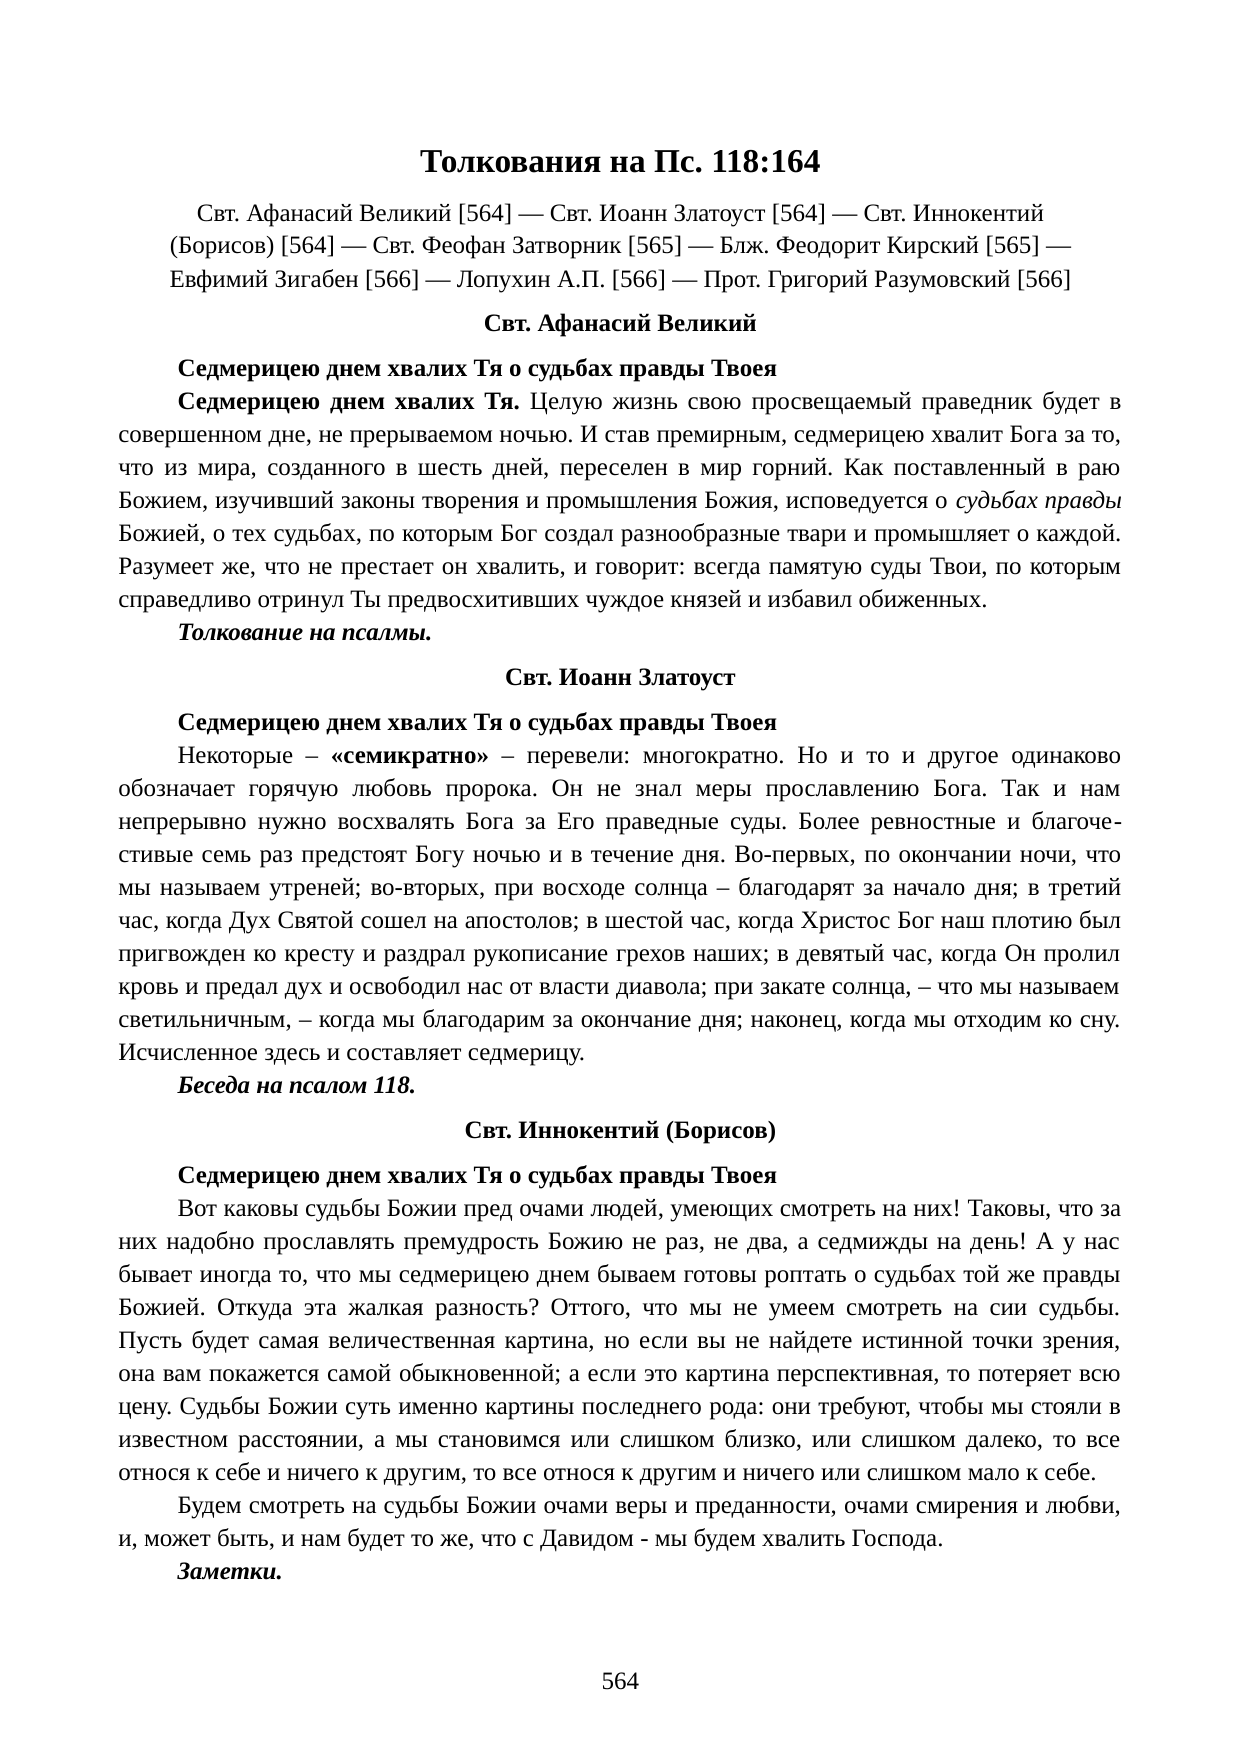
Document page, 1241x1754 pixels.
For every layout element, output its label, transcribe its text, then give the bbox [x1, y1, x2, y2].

text Будем смотреть на судьбы Божии очами веры и преданности, очами смирения и любви, и, может быть, и нам будет то же, что с Давидом - мы будем хвалить Господа. [118, 1490, 1122, 1552]
subtitle Свт. Иннокентий (Борисов) [118, 1115, 1122, 1144]
subtitle Толкования на Пс. 118:164 [118, 142, 1122, 180]
text Вот каковы судьбы Божии пред очами людей, умеющих смотреть на них! Таковы, что за них надобно прославлять премудрость Божию не раз, не два, а седмижды на день! А у нас бывает иногда то, что мы седмерицею днем бываем готовы роптать о судьбах той же правды Божией. Откуда эта жалкая разность? Оттого, что мы не умеем смотреть на сии судьбы. Пусть будет самая величественная картина, но если вы не найдете истинной точки зрения, она вам покажется самой обыкновенной; а если это картина перспективная, то потеряет всю цену. Судьбы Божии суть именно картины последнего рода: они требуют, чтобы мы стояли в известном расстоянии, а мы становимся или слишком близко, или слишком далеко, то все относя к себе и ничего к другим, то все относя к другим и ничего или слишком мало к себе. [118, 1193, 1122, 1486]
text Толкование на псалмы. [118, 617, 1122, 646]
subtitle Свт. Афанасий Великий [118, 308, 1122, 337]
text Некоторые – «семикратно» – перевели: многократно. Но и то и другое одинаково обозначает горячую любовь пророка. Он не знал меры прославлению Бога. Так и нам непрерывно нужно восхвалять Бога за Его праведные суды. Более ревностные и благоче­стивые семь раз предстоят Богу ночью и в течение дня. Во-первых, по окончании ночи, что мы называем утреней; во-вторых, при восходе солнца – благодарят за начало дня; в третий час, когда Дух Святой сошел на апостолов; в шестой час, когда Христос Бог наш плотию был пригвожден ко кресту и раздрал рукописание грехов наших; в девятый час, когда Он пролил кровь и предал дух и освободил нас от власти диавола; при закате солнца, – что мы называем светильничным, – когда мы благодарим за окончание дня; наконец, когда мы отходим ко сну. Исчисленное здесь и составляет седмерицу. [118, 740, 1122, 1066]
text Свт. Афанасий Великий [564] — Свт. Иоанн Златоуст [564] — Свт. Иннокентий (Борисов) [564] — Свт. Феофан Затворник [565] — Блж. Феодорит Кирский [565] — Евфимий Зигабен [566] — Лопухин А.П. [566] — Прот. Григорий Разумовский [566] [118, 198, 1122, 292]
text Седмерицею днем хвалих Тя. Целую жизнь свою просвещаемый праведник будет в совершенном дне, не прерываемом ночью. И став премирным, седмерицею хвалит Бога за то, что из мира, созданного в шесть дней, переселен в мир горний. Как поставленный в раю Божием, изучивший законы творения и промышления Божия, исповедуется о судьбах правды Божией, о тех судьбах, по которым Бог создал разнообразные твари и промышляет о каждой. Разумеет же, что не престает он хвалить, и говорит: всегда памятую суды Твои, по которым справедливо отринул Ты предвосхитивших чуждое князей и избавил обиженных. [118, 386, 1122, 613]
text Заметки. [118, 1556, 1122, 1585]
text Седмерицею днем хвалих Тя о судьбах правды Твоея [118, 707, 1122, 736]
text Беседа на псалом 118. [118, 1070, 1122, 1099]
subtitle Свт. Иоанн Златоуст [118, 662, 1122, 691]
text Седмерицею днем хвалих Тя о судьбах правды Твоея [118, 1160, 1122, 1188]
text Седмерицею днем хвалих Тя о судьбах правды Твоея [118, 353, 1122, 382]
